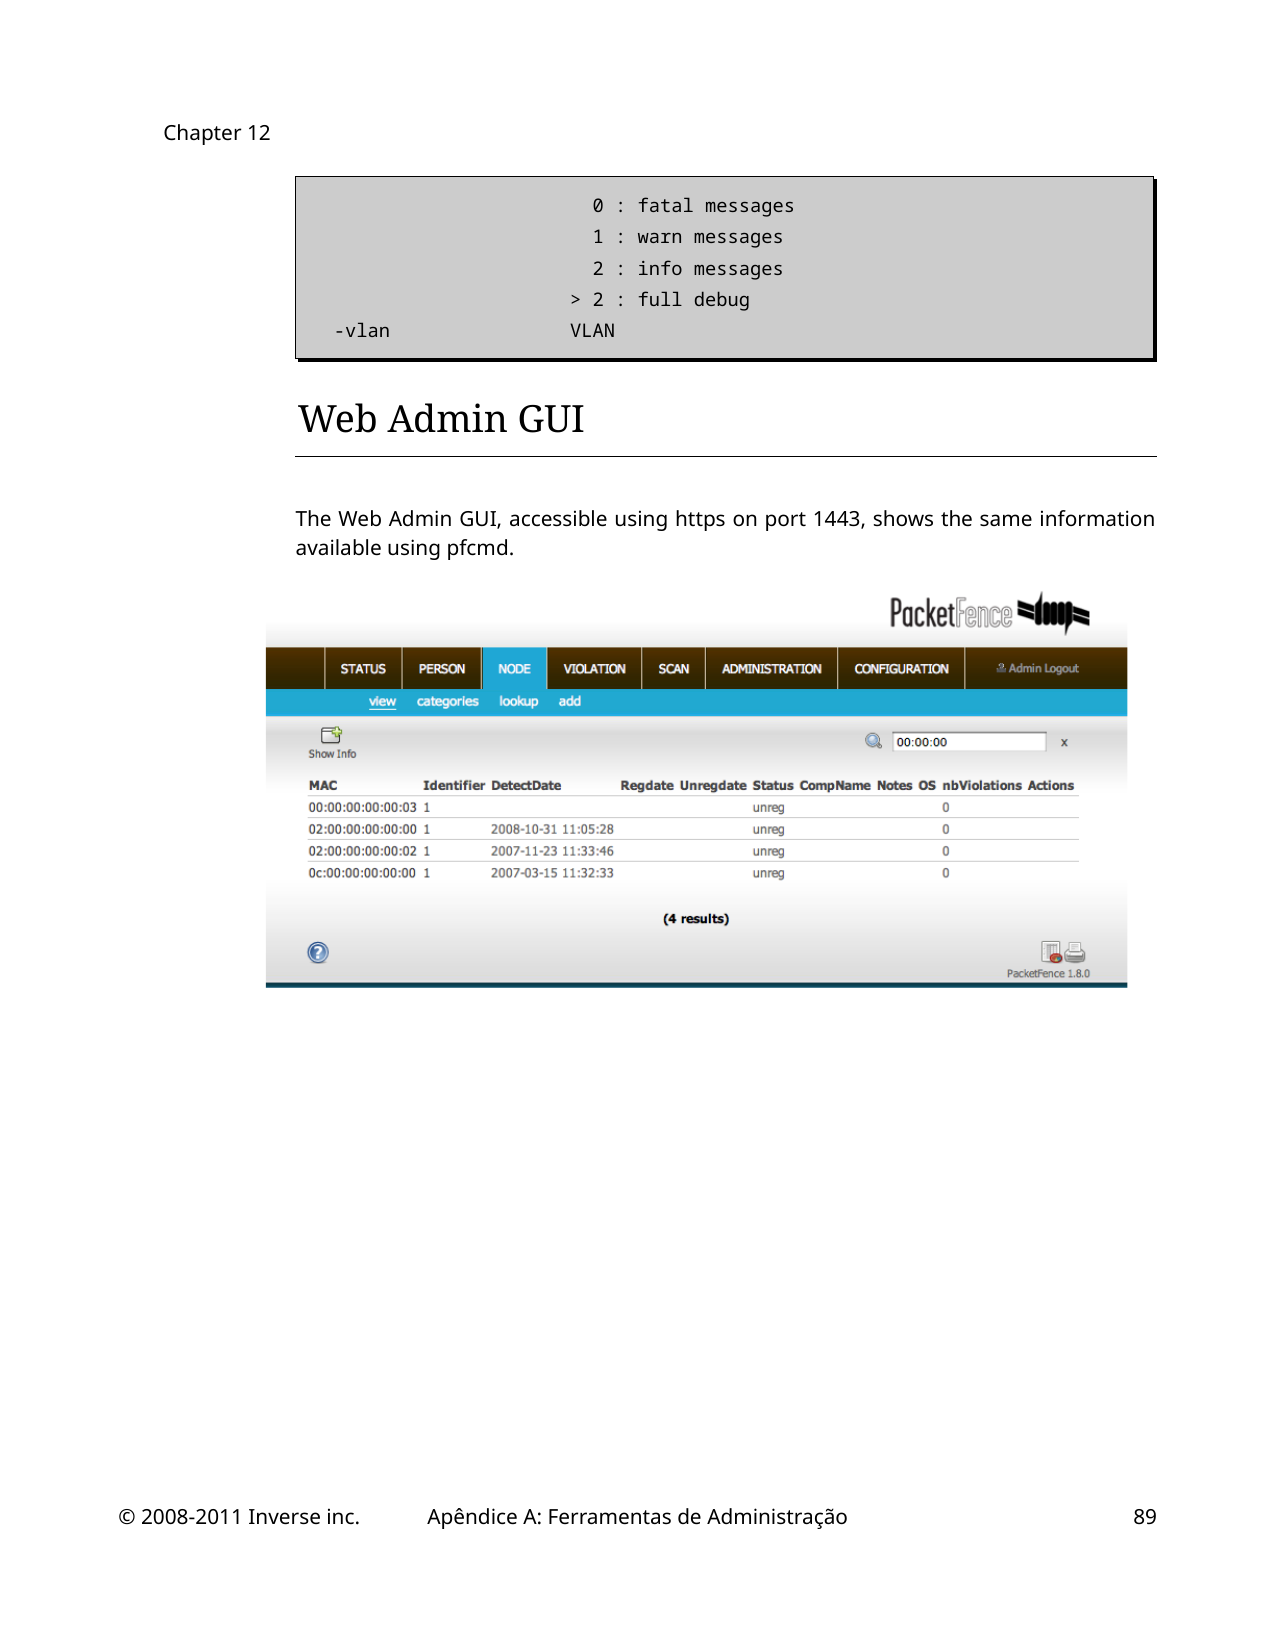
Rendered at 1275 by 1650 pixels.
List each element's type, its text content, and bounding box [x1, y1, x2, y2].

text -vlan VLAN [296, 302, 1153, 358]
text 1 : warn messages [296, 207, 1153, 239]
subtitle Web Admin GUI [295, 393, 1157, 456]
text 2 : info messages [296, 239, 1153, 270]
text > 2 : full debug [296, 270, 1153, 302]
text The Web Admin GUI, accessible using https on port 1443, shows the same information available using pfcmd. [295, 504, 1157, 561]
text 0 : fatal messages [296, 177, 1153, 207]
picture [265, 586, 1128, 993]
